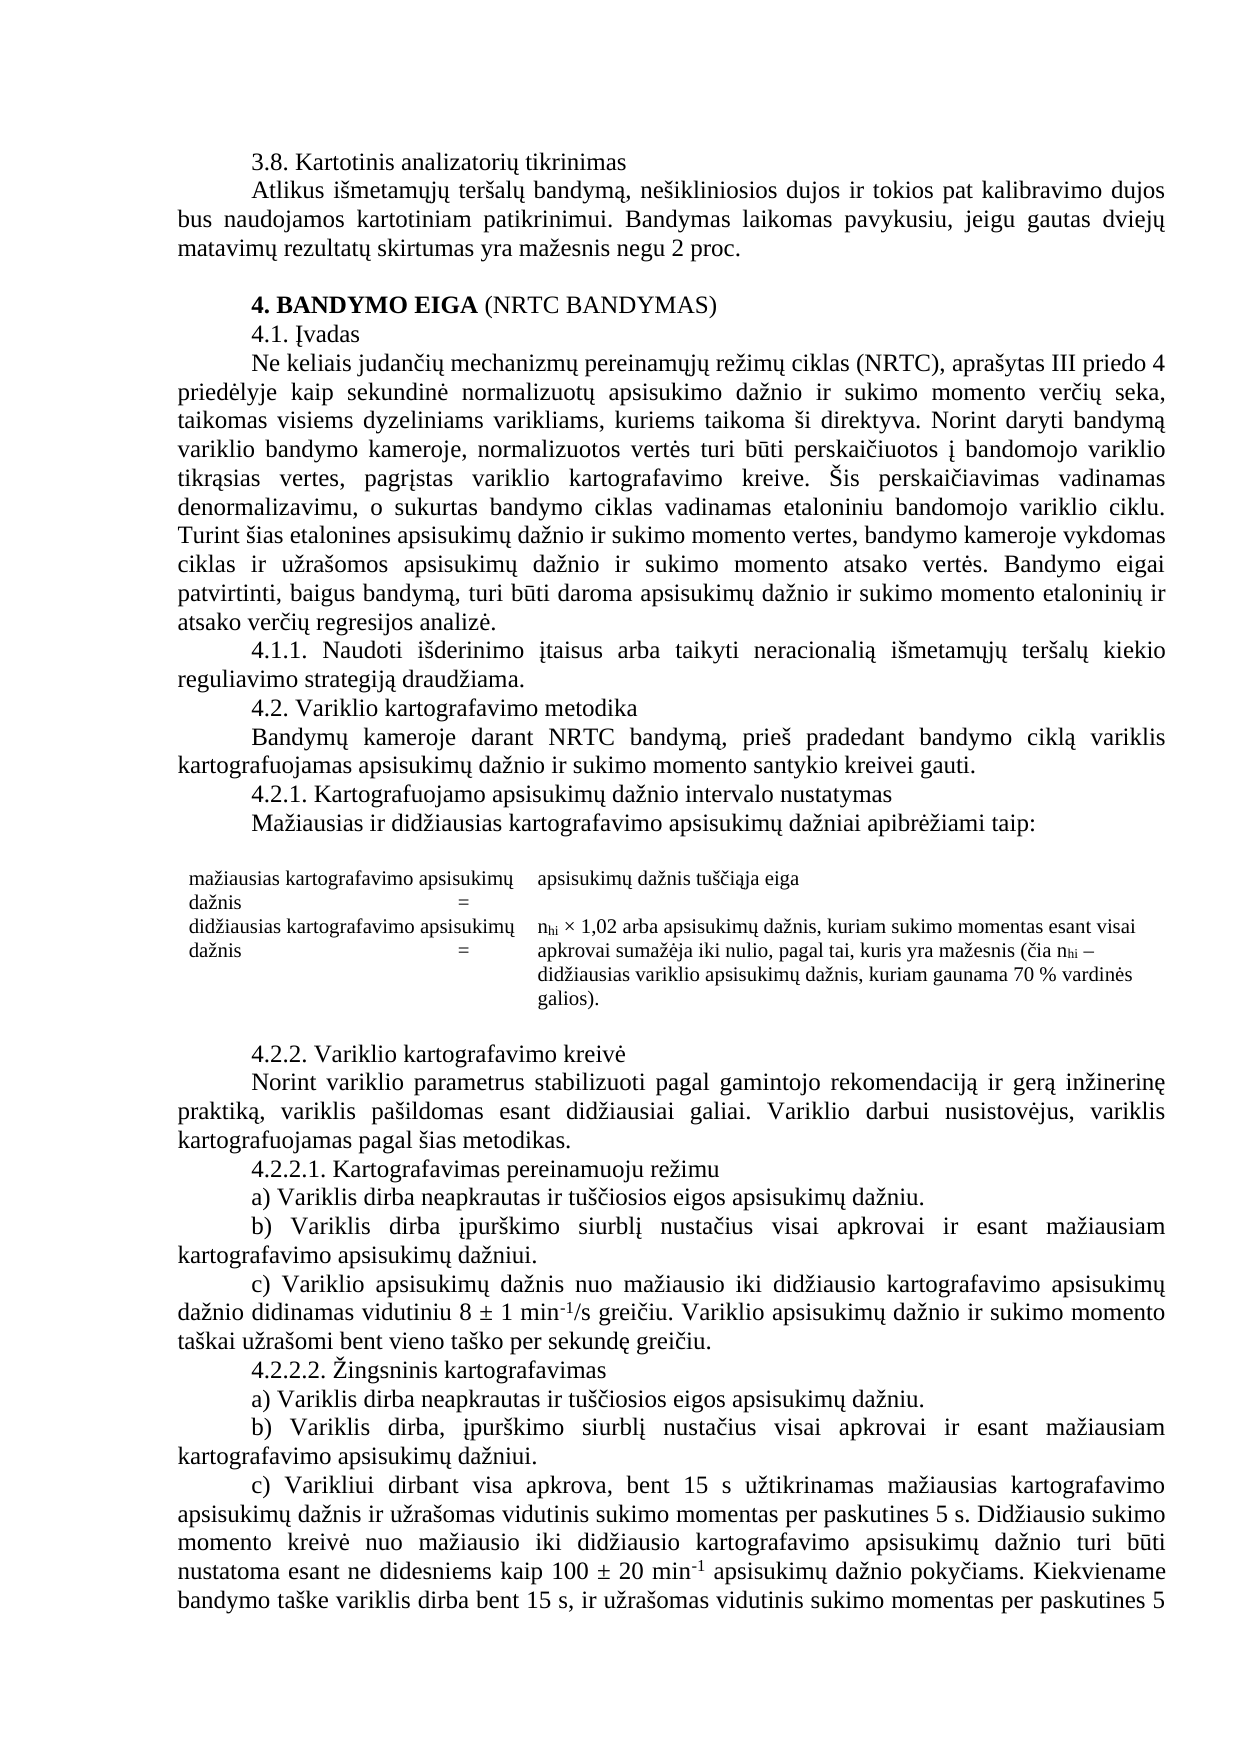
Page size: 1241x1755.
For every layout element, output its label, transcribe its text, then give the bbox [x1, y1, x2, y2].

table_cell didžiausias kartografavimo apsisukimų dažnis = [177, 914, 526, 1010]
text 4.2.2.2. Žingsninis kartografavimas [177, 1355, 1166, 1384]
text 4.2.2.1. Kartografavimas pereinamuoju režimu [177, 1154, 1166, 1182]
text b) Variklis dirba įpurškimo siurblį nustačius visai apkrovai ir esant mažiausiam kartografavimo apsisukimų dažniui. [177, 1211, 1166, 1269]
table_cell nhi × 1,02 arba apsisukimų dažnis, kuriam sukimo momentas esant visai apkrovai sumažėja iki nulio, pagal tai, kuris yra mažesnis (čia nhi – didžiausias variklio apsisukimų dažnis, kuriam gaunama 70 % vardinės galios). [526, 914, 1181, 1010]
text Atlikus išmetamųjų teršalų bandymą, nešikliniosios dujos ir tokios pat kalibravimo dujos bus naudojamos kartotiniam patikrinimui. Bandymas laikomas pavykusiu, jeigu gautas dviejų matavimų rezultatų skirtumas yra mažesnis negu 2 proc. [177, 176, 1166, 262]
text 4.2. Variklio kartografavimo metodika [177, 693, 1166, 722]
text 4. BANDYMO EIGA (NRTC BANDYMAS) [177, 291, 1166, 319]
text b) Variklis dirba, įpurškimo siurblį nustačius visai apkrovai ir esant mažiausiam kartografavimo apsisukimų dažniui. [177, 1412, 1166, 1470]
text a) Variklis dirba neapkrautas ir tuščiosios eigos apsisukimų dažniu. [177, 1182, 1166, 1211]
text a) Variklis dirba neapkrautas ir tuščiosios eigos apsisukimų dažniu. [177, 1384, 1166, 1412]
text 4.1. Įvadas [177, 319, 1166, 348]
text 3.8. Kartotinis analizatorių tikrinimas [177, 147, 1166, 176]
text 4.1.1. Naudoti išderinimo įtaisus arba taikyti neracionalią išmetamųjų teršalų kiekio reguliavimo strategiją draudžiama. [177, 636, 1166, 693]
text 4.2.2. Variklio kartografavimo kreivė [177, 1039, 1166, 1067]
text Norint variklio parametrus stabilizuoti pagal gamintojo rekomendaciją ir gerą inžinerinę praktiką, variklis pašildomas esant didžiausiai galiai. Variklio darbui nusistovėjus, variklis kartografuojamas pagal šias metodikas. [177, 1067, 1166, 1154]
text c) Variklio apsisukimų dažnis nuo mažiausio iki didžiausio kartografavimo apsisukimų dažnio didinamas vidutiniu 8 ± 1 min-1/s greičiu. Variklio apsisukimų dažnio ir sukimo momento taškai užrašomi bent vieno taško per sekundę greičiu. [177, 1269, 1166, 1355]
text Ne keliais judančių mechanizmų pereinamųjų režimų ciklas (NRTC), aprašytas III priedo 4 priedėlyje kaip sekundinė normalizuotų apsisukimo dažnio ir sukimo momento verčių seka, taikomas visiems dyzeliniams varikliams, kuriems taikoma ši direktyva. Norint daryti bandymą variklio bandymo kameroje, normalizuotos vertės turi būti perskaičiuotos į bandomojo variklio tikrąsias vertes, pagrįstas variklio kartografavimo kreive. Šis perskaičiavimas vadinamas denormalizavimu, o sukurtas bandymo ciklas vadinamas etaloniniu bandomojo variklio ciklu. Turint šias etalonines apsisukimų dažnio ir sukimo momento vertes, bandymo kameroje vykdomas ciklas ir užrašomos apsisukimų dažnio ir sukimo momento atsako vertės. Bandymo eigai patvirtinti, baigus bandymą, turi būti daroma apsisukimų dažnio ir sukimo momento etaloninių ir atsako verčių regresijos analizė. [177, 348, 1166, 636]
table_header apsisukimų dažnis tuščiąja eiga [526, 866, 1181, 914]
text 4.2.1. Kartografuojamo apsisukimų dažnio intervalo nustatymas [177, 779, 1166, 808]
text c) Varikliui dirbant visa apkrova, bent 15 s užtikrinamas mažiausias kartografavimo apsisukimų dažnis ir užrašomas vidutinis sukimo momentas per paskutines 5 s. Didžiausio sukimo momento kreivė nuo mažiausio iki didžiausio kartografavimo apsisukimų dažnio turi būti nustatoma esant ne didesniems kaip 100 ± 20 min-1 apsisukimų dažnio pokyčiams. Kiekviename bandymo taške variklis dirba bent 15 s, ir užrašomas vidutinis sukimo momentas per paskutines 5 [177, 1470, 1166, 1614]
text Bandymų kameroje darant NRTC bandymą, prieš pradedant bandymo ciklą variklis kartografuojamas apsisukimų dažnio ir sukimo momento santykio kreivei gauti. [177, 722, 1166, 779]
table_header mažiausias kartografavimo apsisukimų dažnis = [177, 866, 526, 914]
text Mažiausias ir didžiausias kartografavimo apsisukimų dažniai apibrėžiami taip: [177, 808, 1166, 837]
